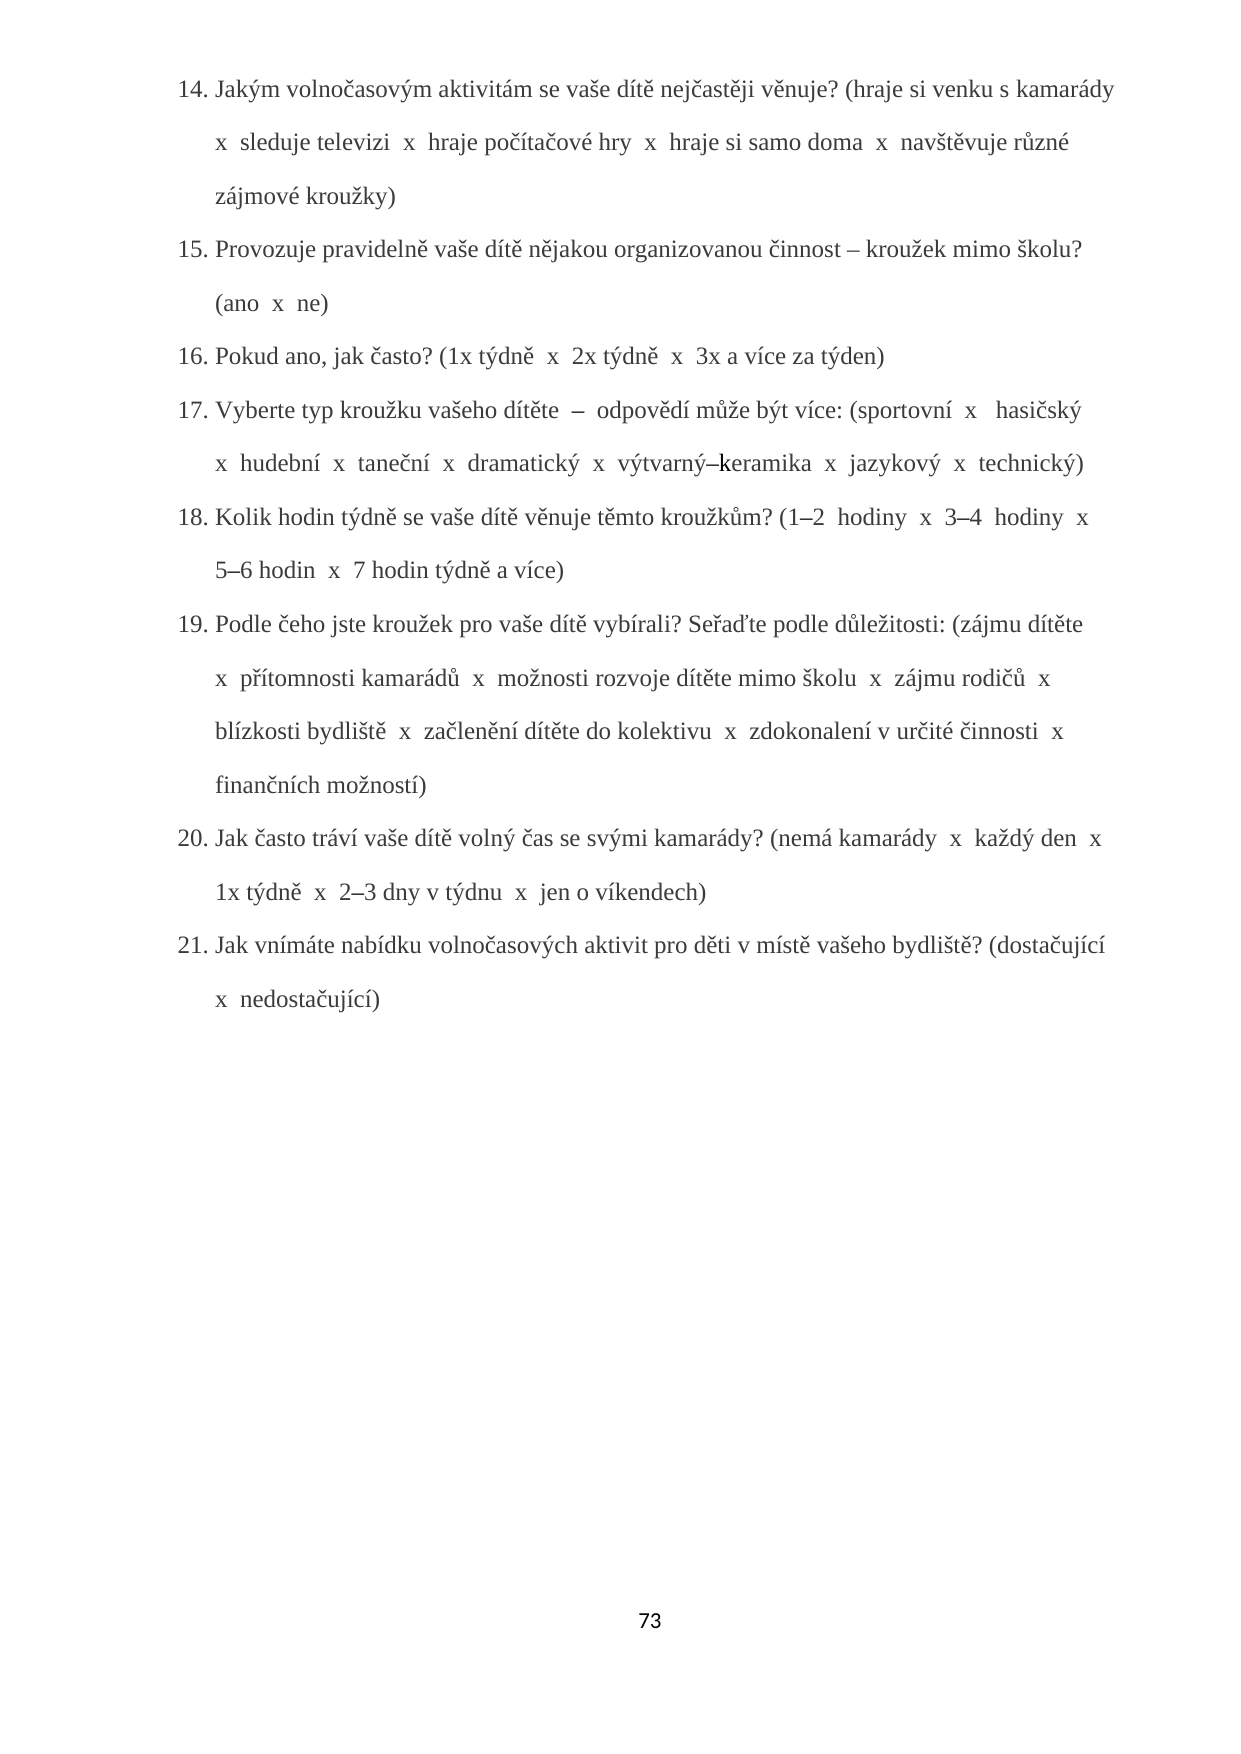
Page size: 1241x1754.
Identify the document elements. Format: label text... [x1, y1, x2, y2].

text 14. Jakým volnočasovým aktivitám se vaše dítě nejčastěji věnuje? (hraje si venku s kamarády [177, 74, 1122, 102]
text x sleduje televizi x hraje počítačové hry x hraje si samo doma x navštěvuje různé [177, 127, 1122, 156]
text 16. Pokud ano, jak často? (1x týdně x 2x týdně x 3x a více za týden) [177, 341, 1122, 370]
text (ano x ne) [177, 288, 1122, 317]
text 20. Jak často tráví vaše dítě volný čas se svými kamarády? (nemá kamarády x každý den x [177, 823, 1122, 852]
text x přítomnosti kamarádů x možnosti rozvoje dítěte mimo školu x zájmu rodičů x [177, 663, 1122, 691]
text x hudební x taneční x dramatický x výtvarný–keramika x jazykový x technický) [177, 448, 1122, 477]
text 21. Jak vnímáte nabídku volnočasových aktivit pro děti v místě vašeho bydliště? (dostačující [177, 930, 1122, 959]
text 19. Podle čeho jste kroužek pro vaše dítě vybírali? Seřaďte podle důležitosti: (zájmu dítěte [177, 609, 1122, 638]
text blízkosti bydliště x začlenění dítěte do kolektivu x zdokonalení v určité činnosti x [177, 716, 1122, 745]
text 1x týdně x 2–3 dny v týdnu x jen o víkendech) [177, 877, 1122, 906]
text x nedostačující) [177, 984, 1122, 1013]
text zájmové kroužky) [177, 181, 1122, 209]
text 17. Vyberte typ kroužku vašeho dítěte – odpovědí může být více: (sportovní x hasičský [177, 395, 1122, 424]
text 15. Provozuje pravidelně vaše dítě nějakou organizovanou činnost – kroužek mimo školu? [177, 234, 1122, 263]
text 18. Kolik hodin týdně se vaše dítě věnuje těmto kroužkům? (1–2 hodiny x 3–4 hodiny x [177, 502, 1122, 531]
text finančních možností) [177, 770, 1122, 798]
text 5–6 hodin x 7 hodin týdně a více) [177, 556, 1122, 584]
